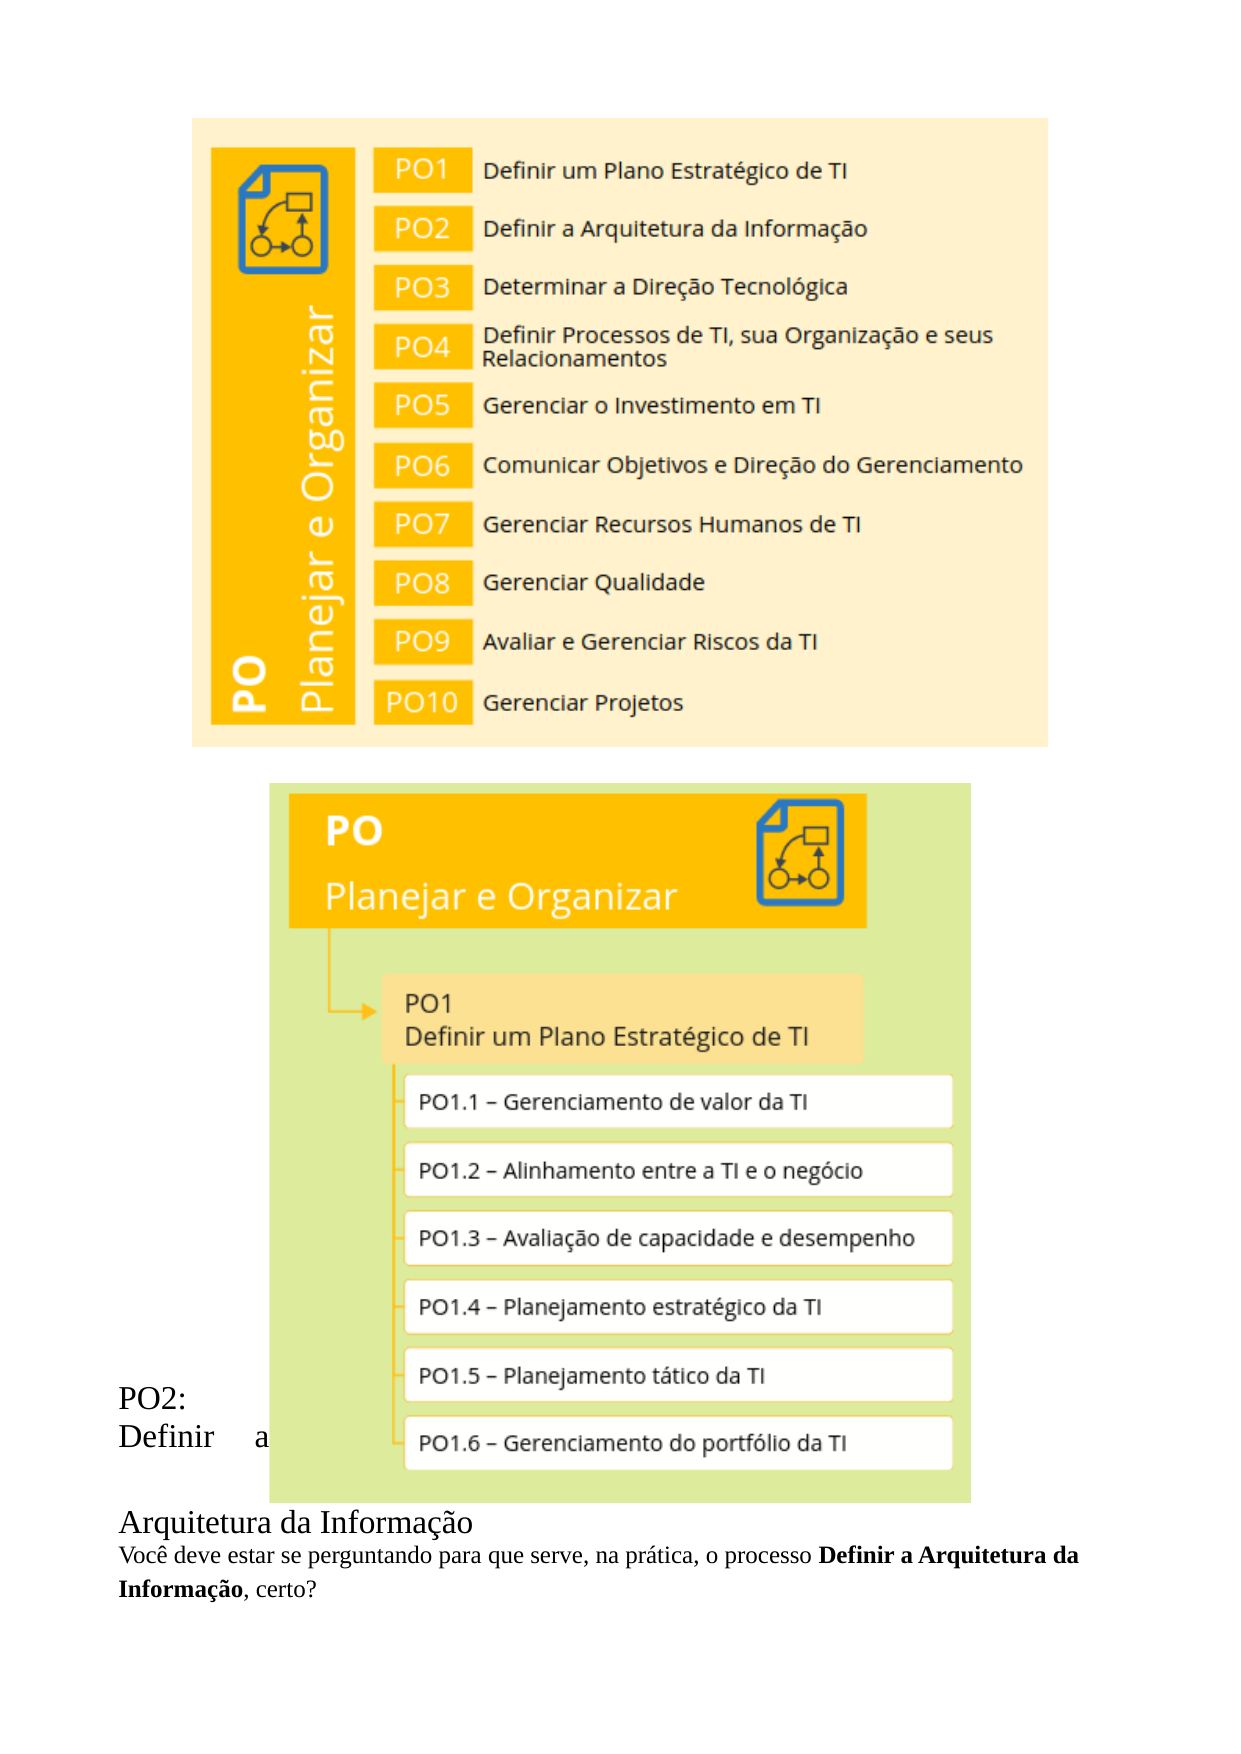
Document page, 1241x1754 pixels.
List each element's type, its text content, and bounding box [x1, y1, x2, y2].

subtitle PO2: Definir a Arquitetura da Informação [118, 1378, 1122, 1541]
text Você deve estar se perguntando para que serve, na prática, o processo Definir a Arquitetura da Informação, certo? [118, 1541, 1122, 1602]
picture [269, 783, 971, 1503]
picture [192, 118, 1049, 747]
